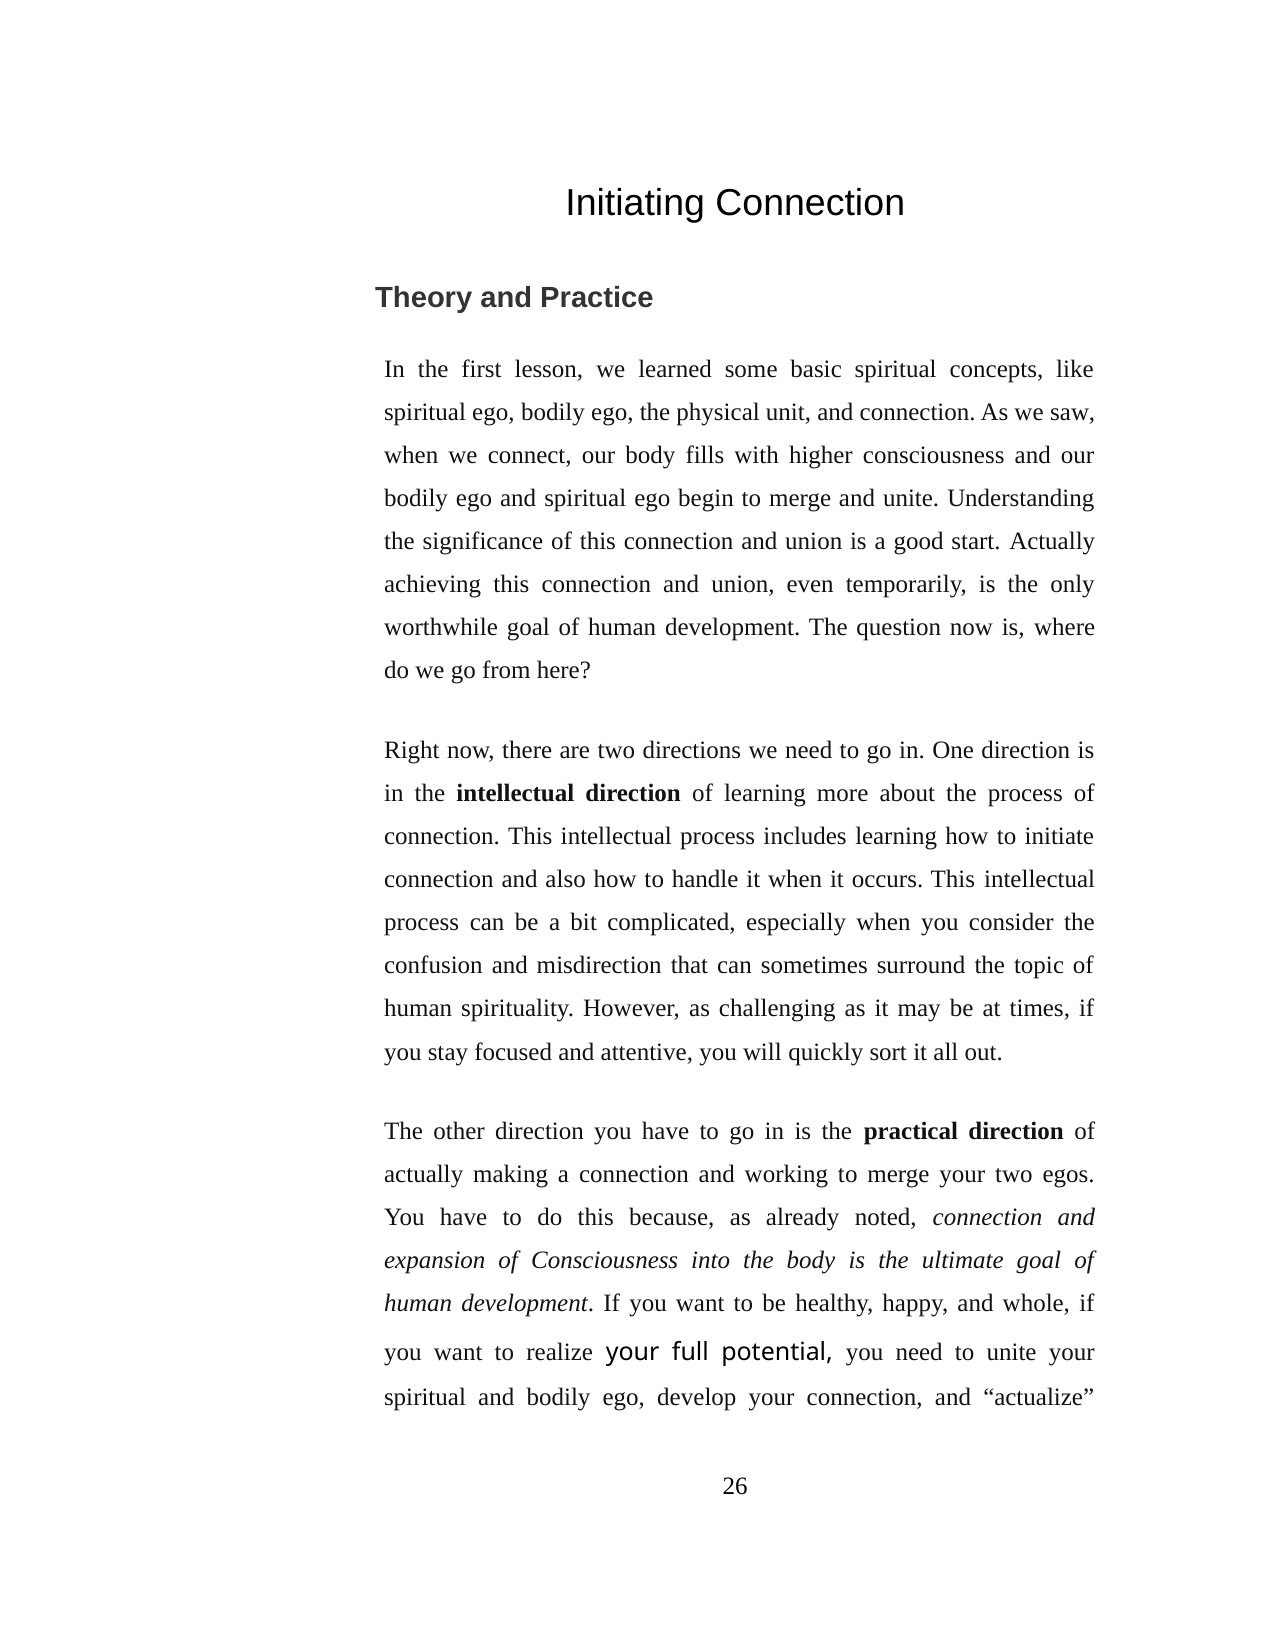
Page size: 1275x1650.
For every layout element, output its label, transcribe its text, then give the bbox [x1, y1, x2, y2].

subtitle Theory and Practice [375, 280, 1095, 314]
text The other direction you have to go in is the practical direction of actually making a connection and working to merge your two egos. You have to do this because, as already noted, connection and expansion of Consciousness into the body is the ultimate goal of human development. If you want to be healthy, happy, and whole, if you want to realize your full potential, you need to unite your spiritual and bodily ego, develop your connection, and “actualize” [384, 1116, 1095, 1411]
subtitle Initiating Connection [375, 180, 1095, 223]
text In the first lesson, we learned some basic spiritual concepts, like spiritual ego, bodily ego, the physical unit, and connection. As we saw, when we connect, our body fills with higher consciousness and our bodily ego and spiritual ego begin to merge and unite. Understanding the significance of this connection and union is a good start. Actually achieving this connection and union, even temporarily, is the only worthwhile goal of human development. The question now is, where do we go from here? [384, 354, 1095, 684]
text Right now, there are two directions we need to go in. One direction is in the intellectual direction of learning more about the process of connection. This intellectual process includes learning how to initiate connection and also how to handle it when it occurs. This intellectual process can be a bit complicated, especially when you consider the confusion and misdirection that can sometimes surround the topic of human spirituality. However, as challenging as it may be at times, if you stay focused and attentive, you will quickly sort it all out. [384, 735, 1095, 1065]
